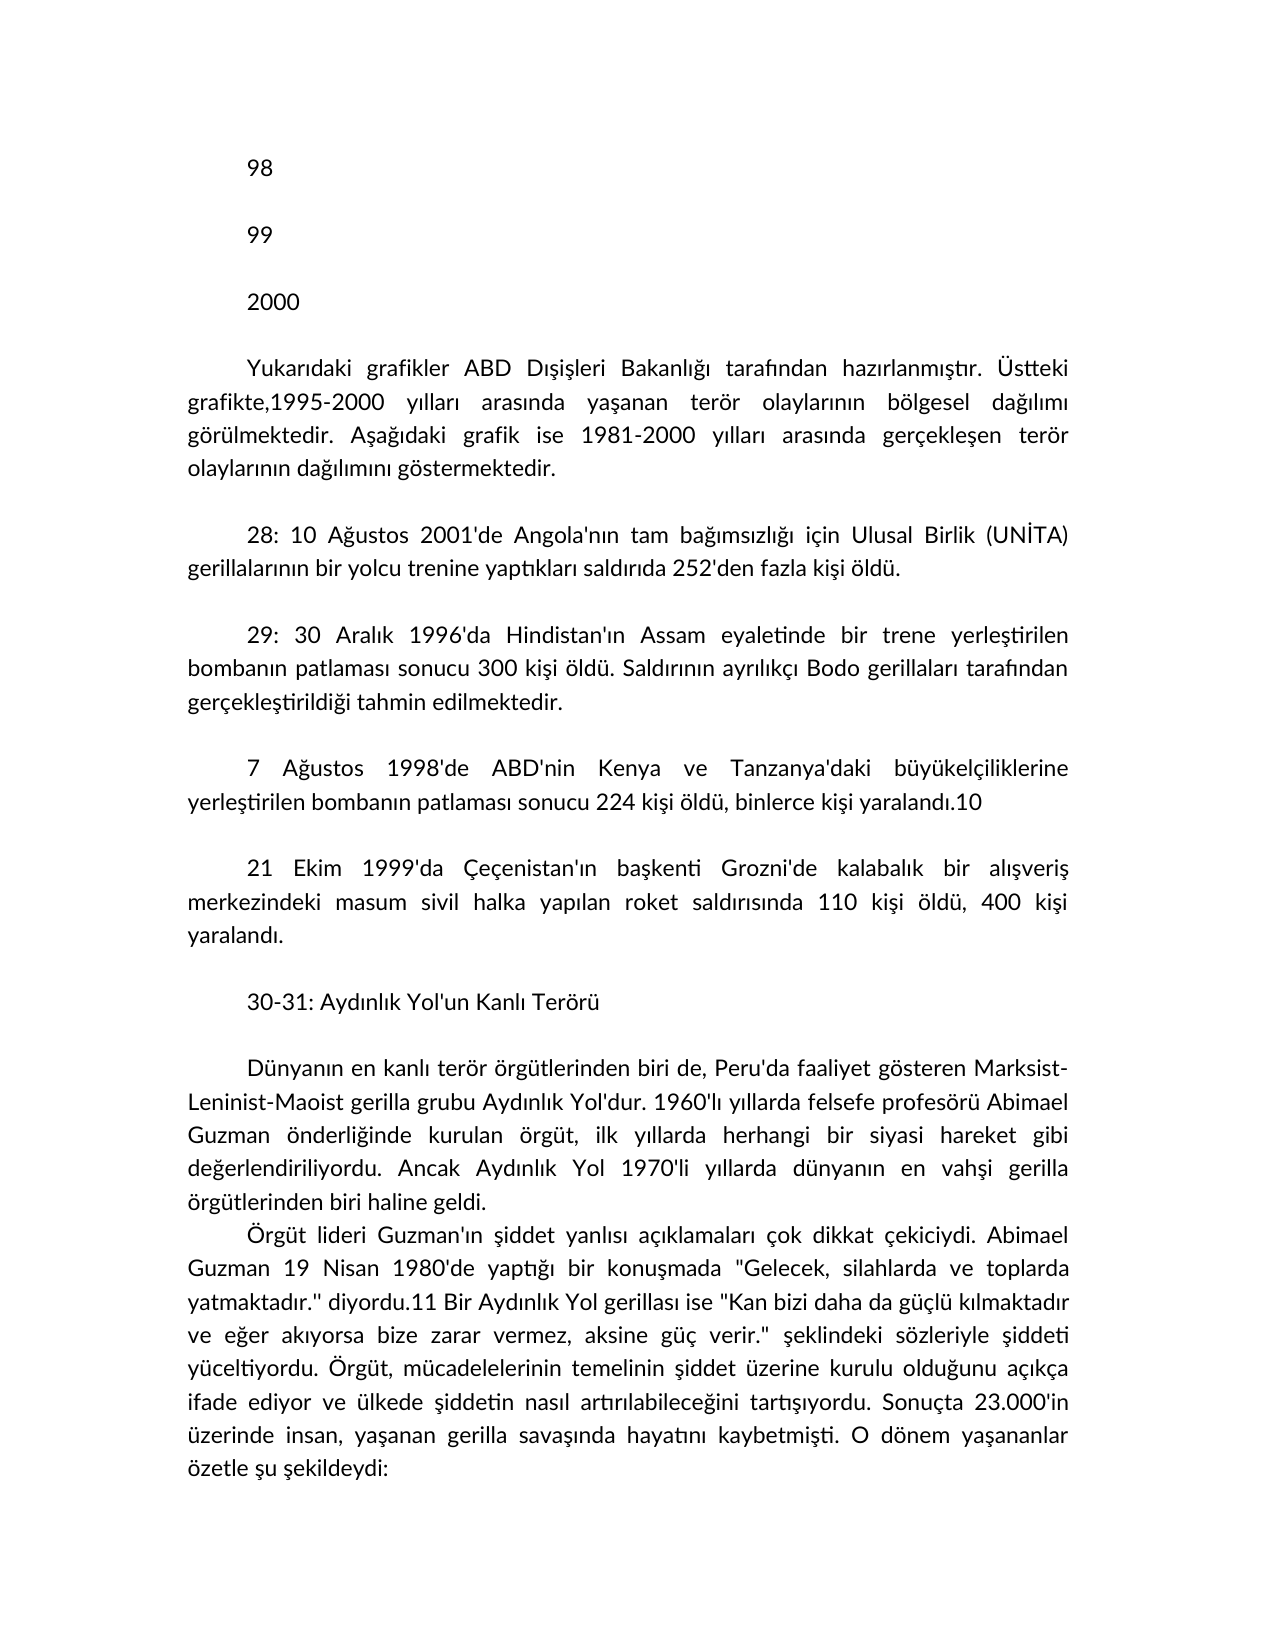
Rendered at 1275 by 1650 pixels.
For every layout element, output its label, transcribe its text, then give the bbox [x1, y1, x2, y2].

text 21 Ekim 1999'da Çeçenistan'ın başkenti Grozni'de kalabalık bir alışveriş merkezindeki masum sivil halka yapılan roket saldırısında 110 kişi öldü, 400 kişi yaralandı. [187, 850, 1070, 950]
text 99 [187, 217, 1070, 250]
text 98 [187, 150, 1070, 183]
text 29: 30 Aralık 1996'da Hindistan'ın Assam eyaletinde bir trene yerleştirilen bombanın patlaması sonucu 300 kişi öldü. Saldırının ayrılıkçı Bodo gerillaları tarafından gerçekleştirildiği tahmin edilmektedir. [187, 617, 1070, 717]
text 28: 10 Ağustos 2001'de Angola'nın tam bağımsızlığı için Ulusal Birlik (UNİTA) gerillalarının bir yolcu trenine yaptıkları saldırıda 252'den fazla kişi öldü. [187, 517, 1070, 583]
text Dünyanın en kanlı terör örgütlerinden biri de, Peru'da faaliyet gösteren Marksist-Leninist-Maoist gerilla grubu Aydınlık Yol'dur. 1960'lı yıllarda felsefe profesörü Abimael Guzman önderliğinde kurulan örgüt, ilk yıllarda herhangi bir siyasi hareket gibi değerlendiriliyordu. Ancak Aydınlık Yol 1970'li yıllarda dünyanın en vahşi gerilla örgütlerinden biri haline geldi. [187, 1050, 1070, 1217]
text Örgüt lideri Guzman'ın şiddet yanlısı açıklamaları çok dikkat çekiciydi. Abimael Guzman 19 Nisan 1980'de yaptığı bir konuşmada "Gelecek, silahlarda ve toplarda yatmaktadır.'' diyordu.11 Bir Aydınlık Yol gerillası ise "Kan bizi daha da güçlü kılmaktadır ve eğer akıyorsa bize zarar vermez, aksine güç verir." şeklindeki sözleriyle şiddeti yüceltiyordu. Örgüt, mücadelelerinin temelinin şiddet üzerine kurulu olduğunu açıkça ifade ediyor ve ülkede şiddetin nasıl artırılabileceğini tartışıyordu. Sonuçta 23.000'in üzerinde insan, yaşanan gerilla savaşında hayatını kaybetmişti. O dönem yaşananlar özetle şu şekildeydi: [187, 1217, 1070, 1483]
text 2000 [187, 283, 1070, 317]
text 30-31: Aydınlık Yol'un Kanlı Terörü [187, 983, 1070, 1017]
text 7 Ağustos 1998'de ABD'nin Kenya ve Tanzanya'daki büyükelçiliklerine yerleştirilen bombanın patlaması sonucu 224 kişi öldü, binlerce kişi yaralandı.10 [187, 750, 1070, 817]
text Yukarıdaki grafikler ABD Dışişleri Bakanlığı tarafından hazırlanmıştır. Üstteki grafikte,1995-2000 yılları arasında yaşanan terör olaylarının bölgesel dağılımı görülmektedir. Aşağıdaki grafik ise 1981-2000 yılları arasında gerçekleşen terör olaylarının dağılımını göstermektedir. [187, 350, 1070, 483]
